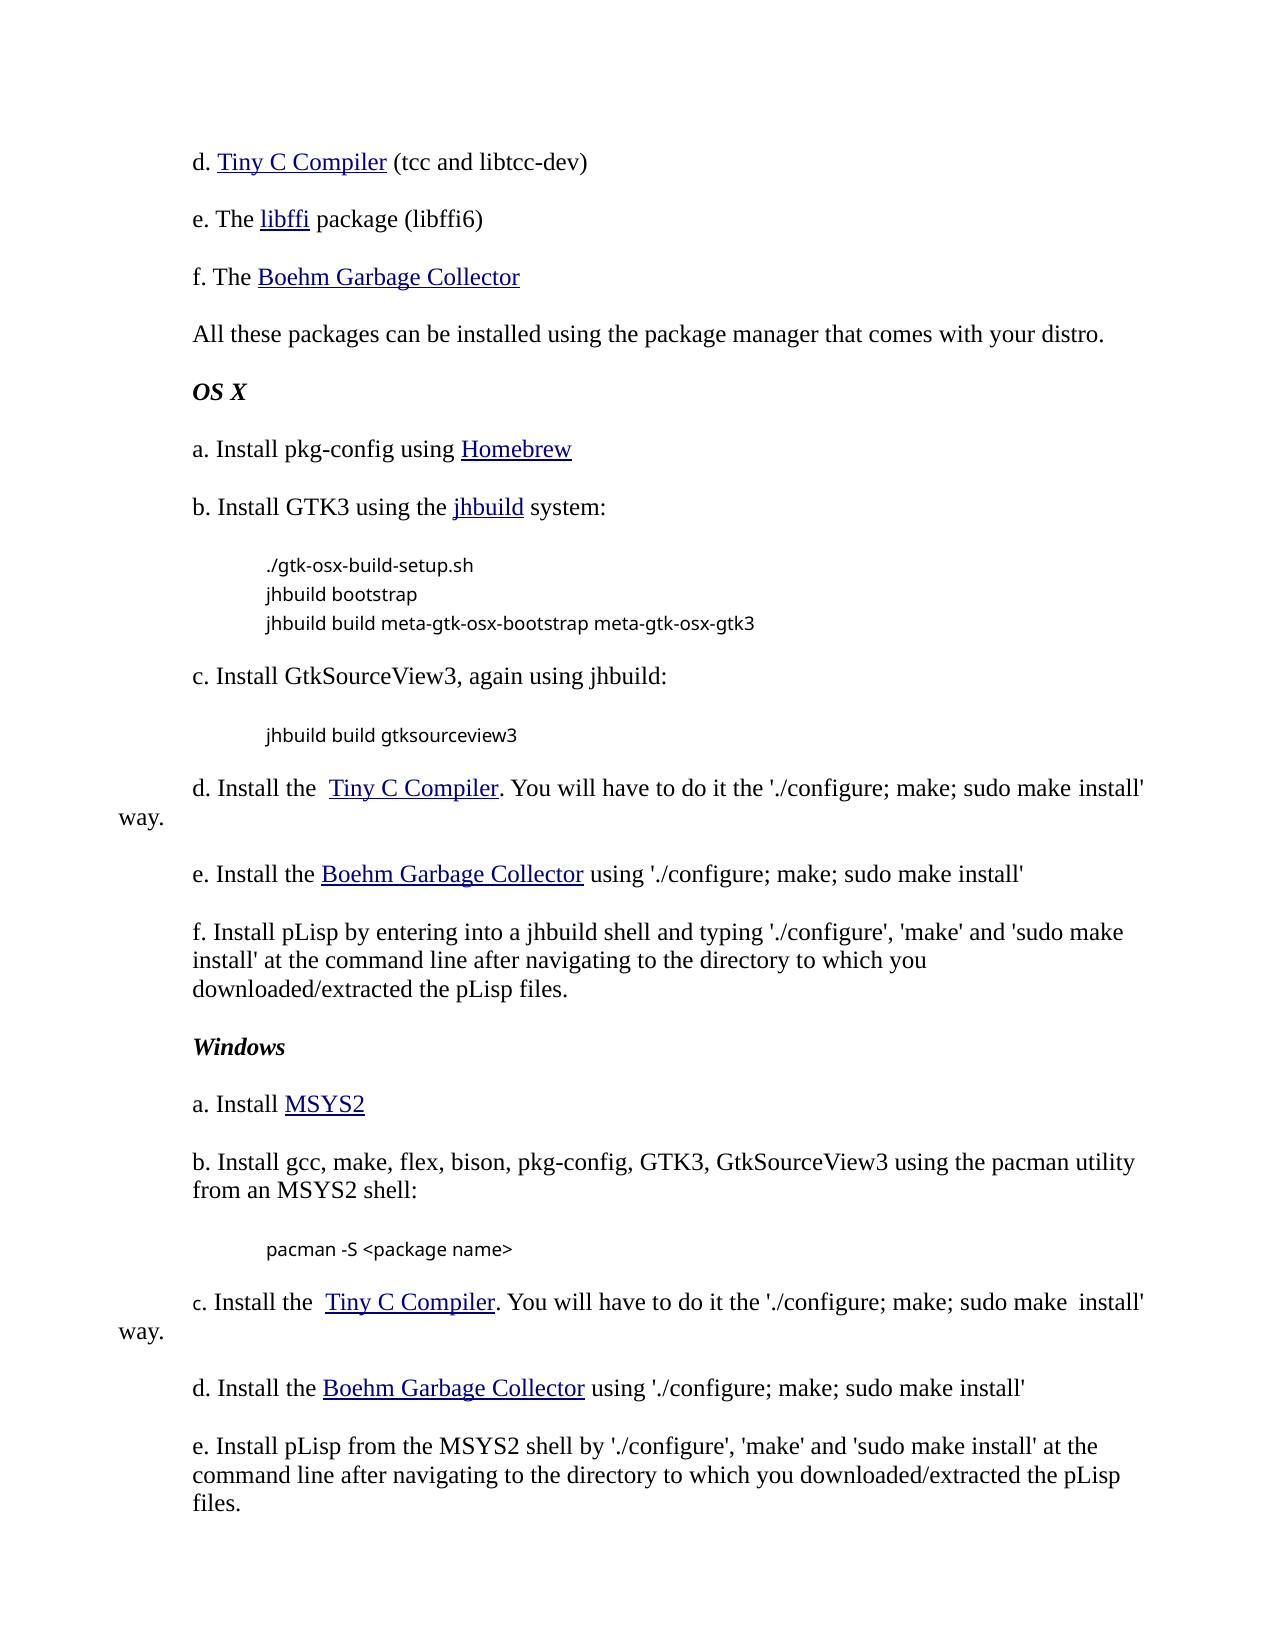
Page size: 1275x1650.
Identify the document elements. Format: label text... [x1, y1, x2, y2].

text d. Install the Boehm Garbage Collector using './configure; make; sudo make install' [118, 1373, 1157, 1402]
text Windows [118, 1032, 1157, 1060]
text jhbuild bootstrap [118, 578, 1157, 607]
text OS X [118, 377, 1157, 406]
text e. Install the Boehm Garbage Collector using './configure; make; sudo make install' [118, 859, 1157, 888]
text ./gtk-osx-build-setup.sh [118, 549, 1157, 578]
text a. Install pkg-config using Homebrew [118, 434, 1157, 463]
text c. Install GtkSourceView3, again using jhbuild: [118, 661, 1157, 690]
text f. Install pLisp by entering into a jhbuild shell and typing './configure', 'make' and 'sudo make install' at the command line after navigating to the directory to which you downloaded/extracted the pLisp files. [118, 917, 1157, 1003]
text jhbuild build meta-gtk-osx-bootstrap meta-gtk-osx-gtk3 [118, 607, 1157, 636]
text b. Install gcc, make, flex, bison, pkg-config, GTK3, GtkSourceView3 using the pacman utility from an MSYS2 shell: [118, 1147, 1157, 1204]
text e. The libffi package (libffi6) [118, 204, 1157, 233]
text All these packages can be installed using the package manager that comes with your distro. [118, 319, 1157, 348]
text pacman -S <package name> [118, 1233, 1157, 1262]
text b. Install GTK3 using the jhbuild system: [118, 492, 1157, 521]
text f. The Boehm Garbage Collector [118, 262, 1157, 291]
text d. Install the Tiny C Compiler. You will have to do it the './configure; make; sudo make install' way. [118, 773, 1157, 830]
text c. Install the Tiny C Compiler. You will have to do it the './configure; make; sudo make install' way. [118, 1287, 1157, 1345]
text a. Install MSYS2 [118, 1089, 1157, 1118]
text d. Tiny C Compiler (tcc and libtcc-dev) [118, 147, 1157, 176]
text jhbuild build gtksourceview3 [118, 719, 1157, 747]
text e. Install pLisp from the MSYS2 shell by './configure', 'make' and 'sudo make install' at the command line after navigating to the directory to which you downloaded/extracted the pLisp files. [118, 1431, 1157, 1517]
